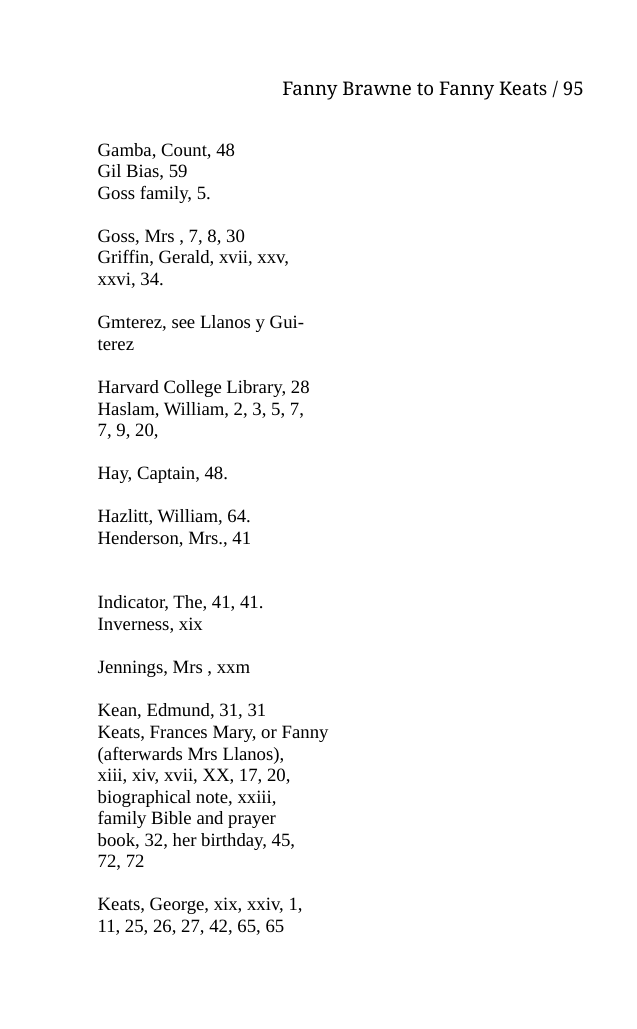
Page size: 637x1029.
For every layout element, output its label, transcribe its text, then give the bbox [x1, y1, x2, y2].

text 11, 25, 26, 27, 42, 65, 65 [97, 915, 583, 936]
text Griffin, Gerald, xvii, xxv, [97, 246, 583, 268]
text terez [97, 333, 583, 354]
text Harvard College Library, 28 [97, 376, 583, 397]
text Gmterez, see Llanos y Gui- [97, 311, 583, 333]
text Kean, Edmund, 31, 31 [97, 699, 583, 721]
text Keats, Frances Mary, or Fanny [97, 721, 583, 742]
text family Bible and prayer [97, 807, 583, 829]
text xxvi, 34. [97, 268, 583, 289]
text Keats, George, xix, xxiv, 1, [97, 893, 583, 915]
text 7, 9, 20, [97, 419, 583, 441]
text (afterwards Mrs Llanos), [97, 742, 583, 764]
text book, 32, her birthday, 45, [97, 829, 583, 850]
text Gil Bias, 59 [97, 160, 583, 182]
text Hazlitt, William, 64. [97, 505, 583, 527]
text Hay, Captain, 48. [97, 462, 583, 484]
text Goss family, 5. [97, 182, 583, 203]
text Inverness, xix [97, 613, 583, 634]
text 72, 72 [97, 850, 583, 872]
text biographical note, xxiii, [97, 786, 583, 807]
text Haslam, William, 2, 3, 5, 7, [97, 397, 583, 419]
text Indicator, The, 41, 41. [97, 591, 583, 613]
text xiii, xiv, xvii, XX, 17, 20, [97, 764, 583, 786]
text Goss, Mrs , 7, 8, 30 [97, 225, 583, 246]
text Gamba, Count, 48 [97, 139, 583, 160]
text Henderson, Mrs., 41 [97, 527, 583, 548]
text Jennings, Mrs , xxm [97, 656, 583, 678]
